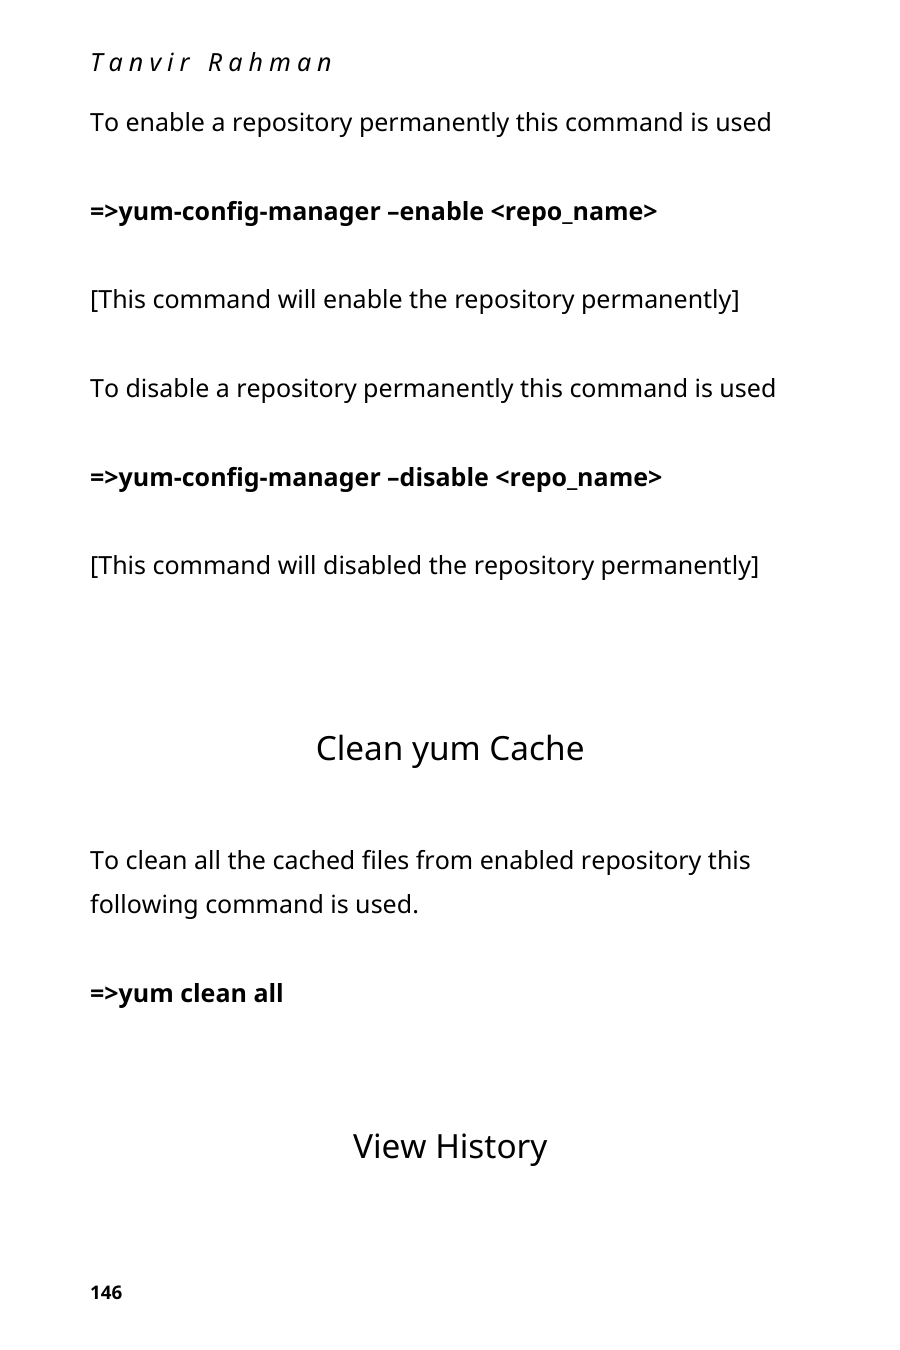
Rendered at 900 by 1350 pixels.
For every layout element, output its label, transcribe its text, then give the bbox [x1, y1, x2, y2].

text View History [90, 1123, 810, 1168]
text =>yum-config-manager –enable <repo_name> [90, 193, 810, 228]
text =>yum-config-manager –disable <repo_name> [90, 459, 810, 493]
text To disable a repository permanently this command is used [90, 371, 810, 405]
text To enable a repository permanently this command is used [90, 105, 810, 139]
text To clean all the cached files from enabled repository this following command is used. [90, 843, 810, 921]
text [This command will disabled the repository permanently] [90, 548, 810, 582]
text Clean yum Cache [90, 725, 810, 770]
text =>yum clean all [90, 976, 810, 1009]
text [This command will enable the repository permanently] [90, 282, 810, 316]
